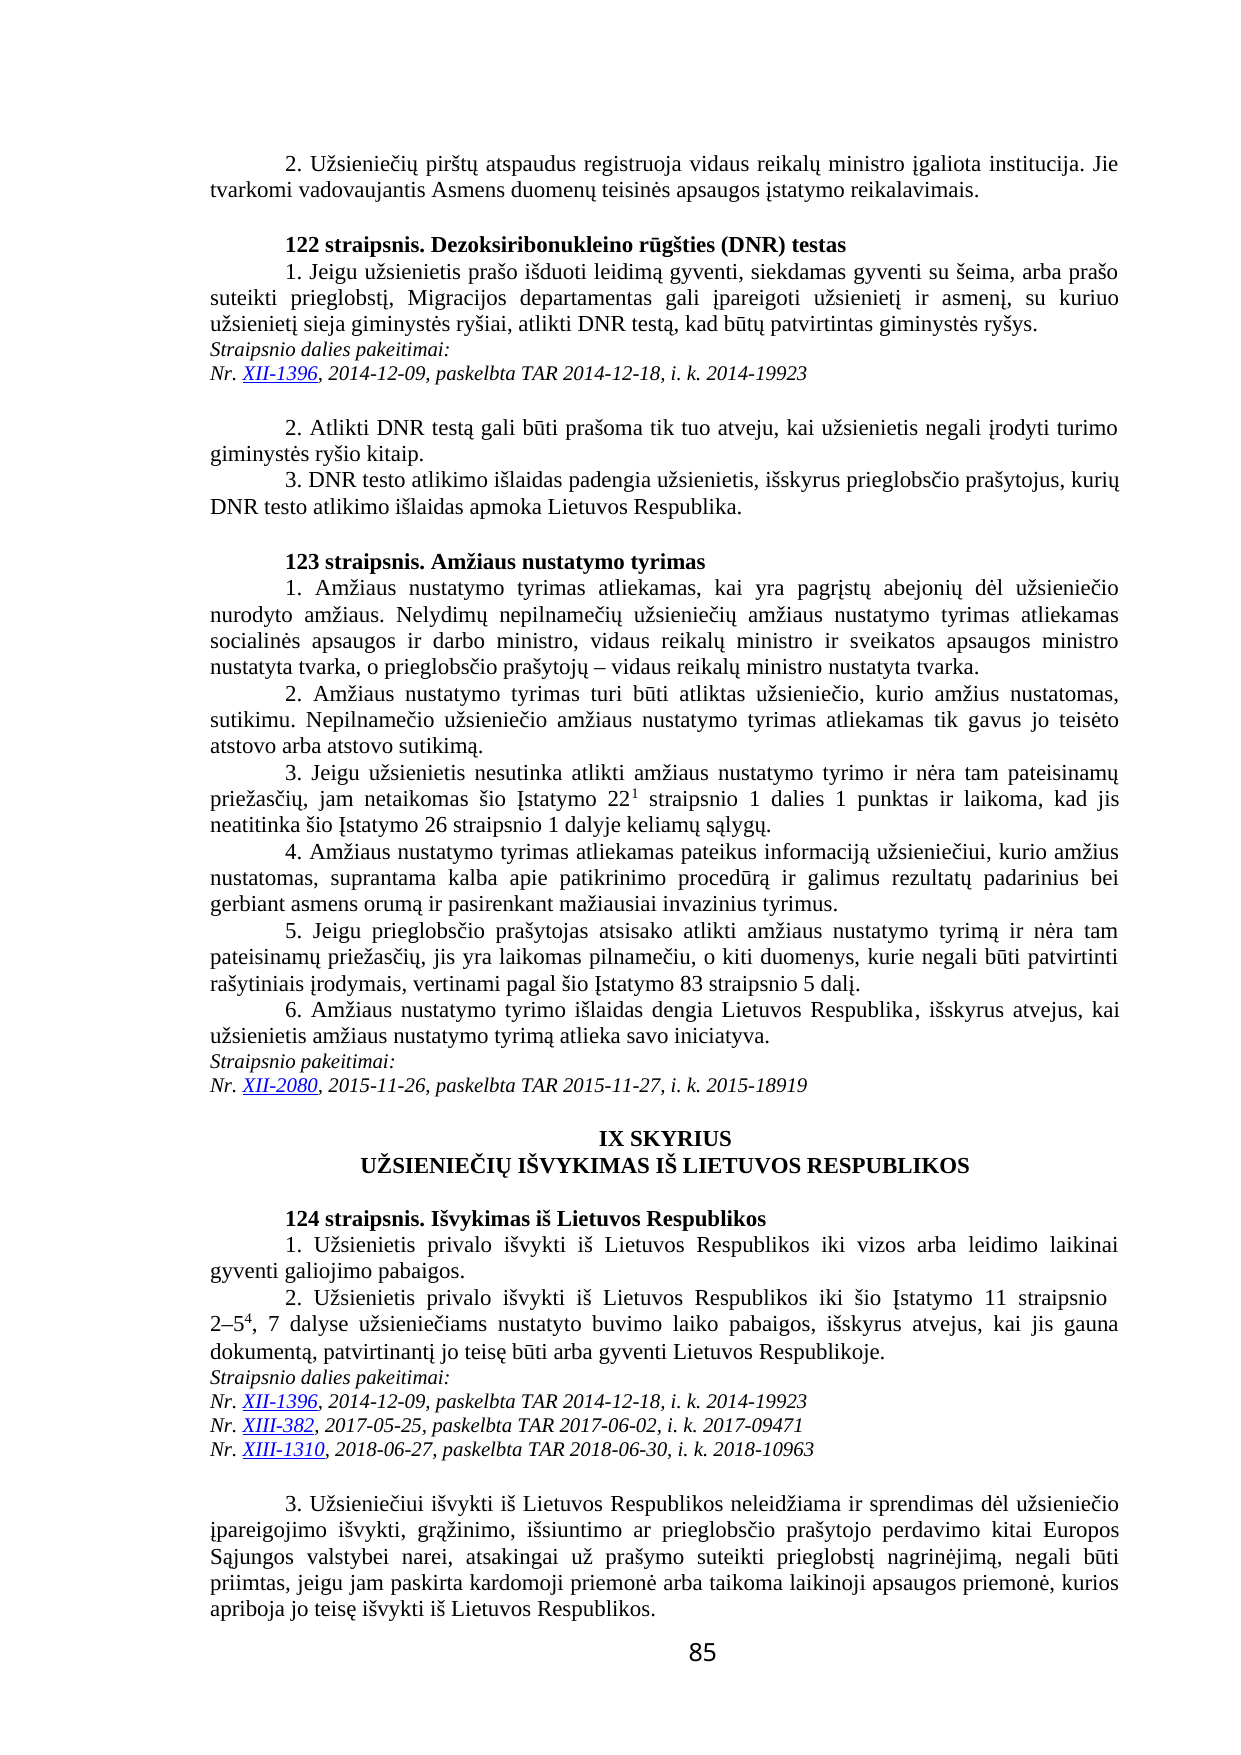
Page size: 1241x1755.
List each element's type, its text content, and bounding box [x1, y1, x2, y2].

text 3. Užsieniečiui išvykti iš Lietuvos Respublikos neleidžiama ir sprendimas dėl užsieniečio įpareigojimo išvykti, grąžinimo, išsiuntimo ar prieglobsčio prašytojo perdavimo kitai Europos Sąjungos valstybei narei, atsakingai už prašymo suteikti prieglobstį nagrinėjimą, negali būti priimtas, jeigu jam paskirta kardomoji priemonė arba taikoma laikinoji apsaugos priemonė, kurios apriboja jo teisę išvykti iš Lietuvos Respublikos. [210, 1490, 1120, 1622]
text 124 straipsnis. Išvykimas iš Lietuvos Respublikos [210, 1204, 1120, 1231]
text Nr. XIII-382, 2017-05-25, paskelbta TAR 2017-06-02, i. k. 2017-09471 [210, 1413, 1120, 1437]
text Nr. XII-1396, 2014-12-09, paskelbta TAR 2014-12-18, i. k. 2014-19923 [210, 361, 1120, 385]
text 123 straipsnis. Amžiaus nustatymo tyrimas [210, 548, 1120, 574]
text 2. Užsieniečių pirštų atspaudus registruoja vidaus reikalų ministro įgaliota institucija. Jie tvarkomi vadovaujantis Asmens duomenų teisinės apsaugos įstatymo reikalavimais. [210, 150, 1120, 203]
text 6. Amžiaus nustatymo tyrimo išlaidas dengia Lietuvos Respublika, išskyrus atvejus, kai užsienietis amžiaus nustatymo tyrimą atlieka savo iniciatyva. [210, 996, 1120, 1049]
text 2. Užsienietis privalo išvykti iš Lietuvos Respublikos iki šio Įstatymo 11 straipsnio 2–54, 7 dalyse užsieniečiams nustatyto buvimo laiko pabaigos, išskyrus atvejus, kai jis gauna dokumentą, patvirtinantį jo teisę būti arba gyventi Lietuvos Respublikoje. [210, 1284, 1120, 1365]
text Straipsnio pakeitimai: [210, 1049, 1120, 1073]
text IX SKYRIUS [210, 1126, 1120, 1152]
text UŽSIENIEČIŲ IŠVYKIMAS IŠ LIETUVOS RESPUBLIKOS [210, 1152, 1120, 1178]
text 122 straipsnis. Dezoksiribonukleino rūgšties (DNR) testas [210, 231, 1120, 258]
text Nr. XII-2080, 2015-11-26, paskelbta TAR 2015-11-27, i. k. 2015-18919 [210, 1073, 1120, 1097]
text 3. DNR testo atlikimo išlaidas padengia užsienietis, išskyrus prieglobsčio prašytojus, kurių DNR testo atlikimo išlaidas apmoka Lietuvos Respublika. [210, 466, 1120, 519]
text 3. Jeigu užsienietis nesutinka atlikti amžiaus nustatymo tyrimo ir nėra tam pateisinamų priežasčių, jam netaikomas šio Įstatymo 221 straipsnio 1 dalies 1 punktas ir laikoma, kad jis neatitinka šio Įstatymo 26 straipsnio 1 dalyje keliamų sąlygų. [210, 759, 1120, 838]
text 2. Amžiaus nustatymo tyrimas turi būti atliktas užsieniečio, kurio amžius nustatomas, sutikimu. Nepilnamečio užsieniečio amžiaus nustatymo tyrimas atliekamas tik gavus jo teisėto atstovo arba atstovo sutikimą. [210, 680, 1120, 759]
text 4. Amžiaus nustatymo tyrimas atliekamas pateikus informaciją užsieniečiui, kurio amžius nustatomas, suprantama kalba apie patikrinimo procedūrą ir galimus rezultatų padarinius bei gerbiant asmens orumą ir pasirenkant mažiausiai invazinius tyrimus. [210, 838, 1120, 917]
text Straipsnio dalies pakeitimai: [210, 337, 1120, 361]
text 1. Užsienietis privalo išvykti iš Lietuvos Respublikos iki vizos arba leidimo laikinai gyventi galiojimo pabaigos. [210, 1231, 1120, 1284]
text 1. Amžiaus nustatymo tyrimas atliekamas, kai yra pagrįstų abejonių dėl užsieniečio nurodyto amžiaus. Nelydimų nepilnamečių užsieniečių amžiaus nustatymo tyrimas atliekamas socialinės apsaugos ir darbo ministro, vidaus reikalų ministro ir sveikatos apsaugos ministro nustatyta tvarka, o prieglobsčio prašytojų – vidaus reikalų ministro nustatyta tvarka. [210, 574, 1120, 680]
text 2. Atlikti DNR testą gali būti prašoma tik tuo atveju, kai užsienietis negali įrodyti turimo giminystės ryšio kitaip. [210, 414, 1120, 466]
text Nr. XII-1396, 2014-12-09, paskelbta TAR 2014-12-18, i. k. 2014-19923 [210, 1389, 1120, 1413]
text 5. Jeigu prieglobsčio prašytojas atsisako atlikti amžiaus nustatymo tyrimą ir nėra tam pateisinamų priežasčių, jis yra laikomas pilnamečiu, o kiti duomenys, kurie negali būti patvirtinti rašytiniais įrodymais, vertinami pagal šio Įstatymo 83 straipsnio 5 dalį. [210, 917, 1120, 996]
text Nr. XIII-1310, 2018-06-27, paskelbta TAR 2018-06-30, i. k. 2018-10963 [210, 1437, 1120, 1461]
text 1. Jeigu užsienietis prašo išduoti leidimą gyventi, siekdamas gyventi su šeima, arba prašo suteikti prieglobstį, Migracijos departamentas gali įpareigoti užsienietį ir asmenį, su kuriuo užsienietį sieja giminystės ryšiai, atlikti DNR testą, kad būtų patvirtintas giminystės ryšys. [210, 258, 1120, 337]
text Straipsnio dalies pakeitimai: [210, 1365, 1120, 1389]
